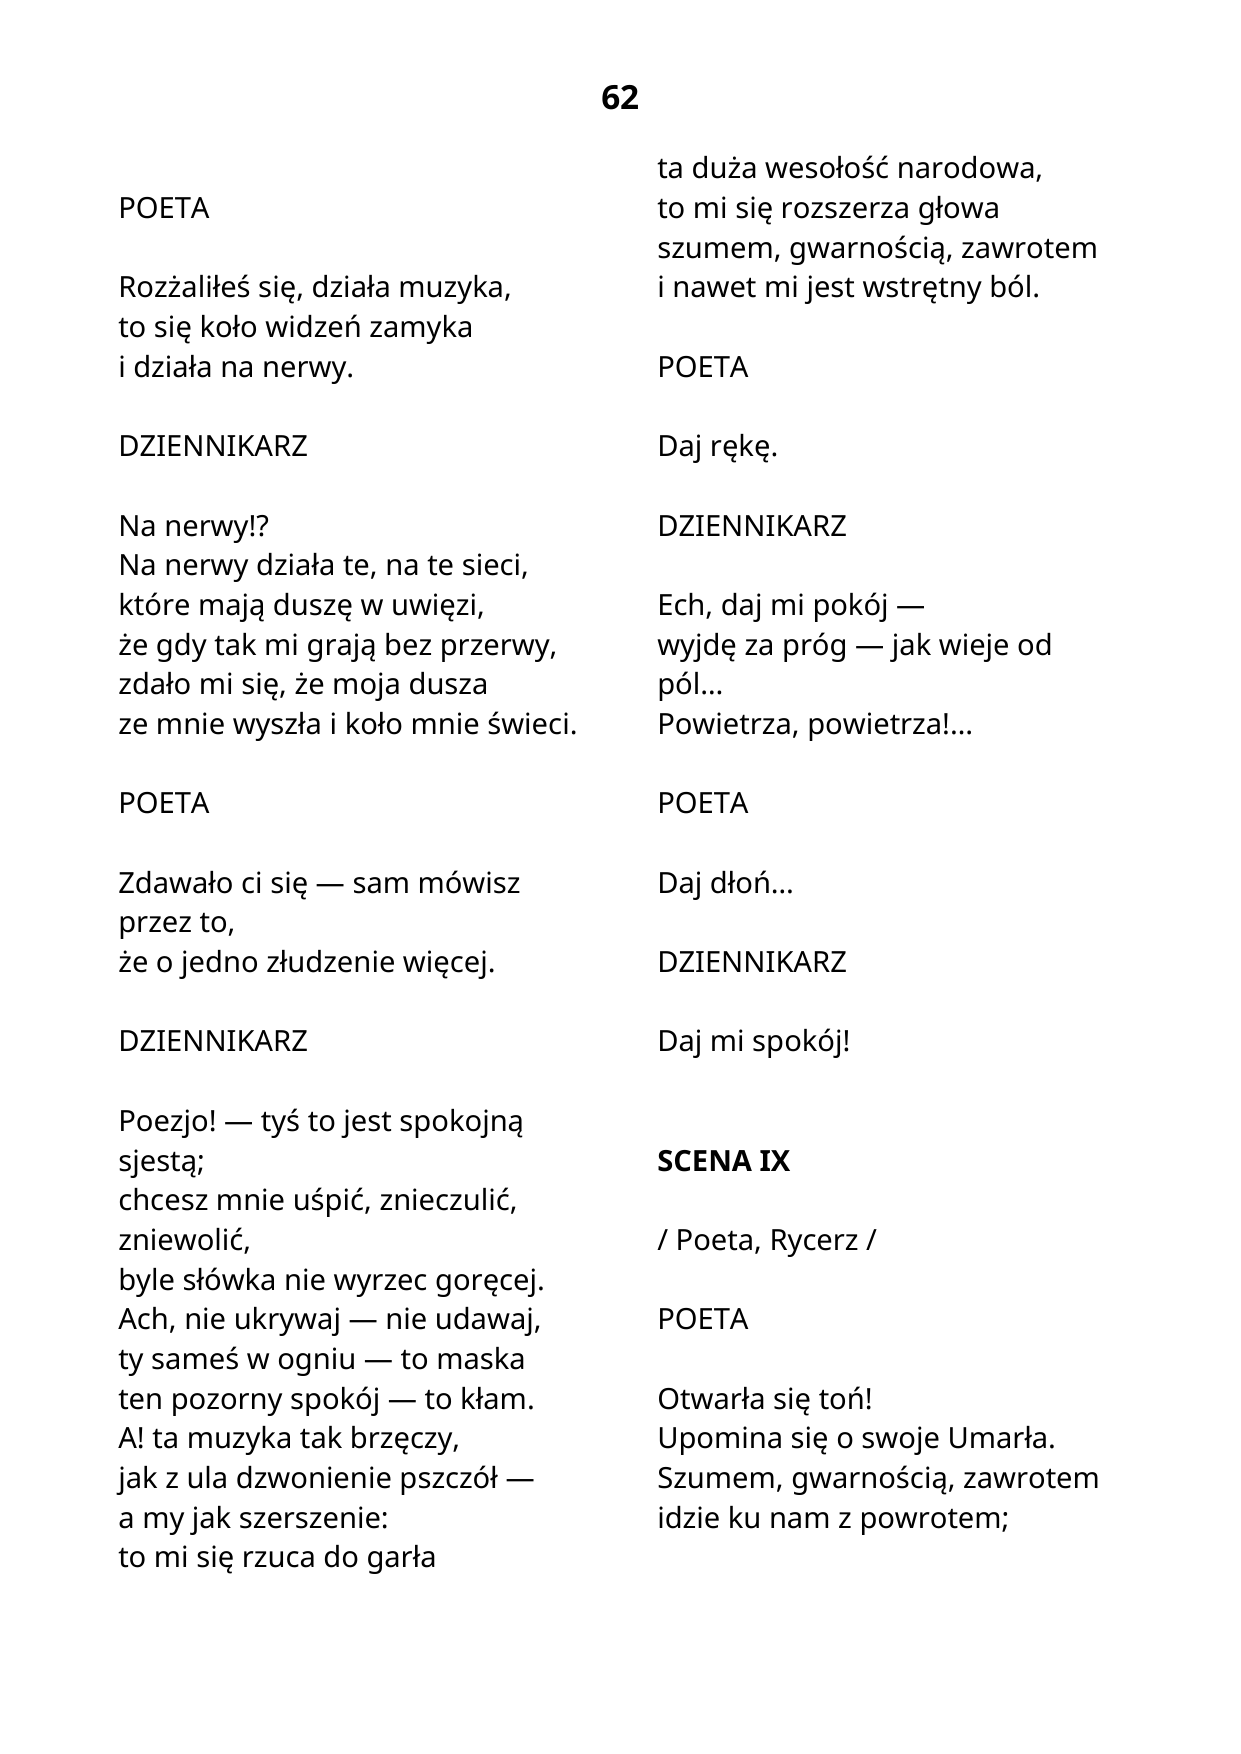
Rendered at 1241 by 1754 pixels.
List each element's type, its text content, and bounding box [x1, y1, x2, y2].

text ta duża wesołość narodowa, [657, 148, 1122, 187]
text zdało mi się, że moja dusza [118, 663, 583, 703]
text i działa na nerwy. [118, 346, 583, 386]
text ten pozorny spokój — to kłam. [118, 1378, 583, 1418]
text DZIENNIKARZ [118, 425, 583, 465]
text Upomina się o swoje Umarła. [657, 1418, 1122, 1457]
text to mi się rozszerza głowa [657, 187, 1122, 227]
text byle słówka nie wyrzec goręcej. [118, 1259, 583, 1298]
text DZIENNIKARZ [657, 505, 1122, 544]
text Powietrza, powietrza!… [657, 703, 1122, 743]
text szumem, gwarnością, zawrotem [657, 227, 1122, 267]
text POETA [657, 1298, 1122, 1338]
text Zdawało ci się — sam mówisz przez to, [118, 862, 583, 941]
text DZIENNIKARZ [118, 1021, 583, 1060]
text to mi się rzuca do garła [118, 1537, 583, 1576]
text ze mnie wyszła i koło mnie świeci. [118, 703, 583, 743]
text ty sameś w ogniu — to maska [118, 1338, 583, 1378]
text które mają duszę w uwięzi, [118, 584, 583, 624]
text Daj mi spokój! [657, 1021, 1122, 1060]
text wyjdę za próg — jak wieje od pól… [657, 624, 1122, 703]
text że gdy tak mi grają bez przerwy, [118, 624, 583, 663]
text Na nerwy!? [118, 505, 583, 544]
text POETA [657, 346, 1122, 386]
text / Poeta, Rycerz / [657, 1219, 1122, 1259]
text Poezjo! — tyś to jest spokojną sjestą; [118, 1100, 583, 1179]
text to się koło widzeń zamyka [118, 306, 583, 346]
text Na nerwy działa te, na te sieci, [118, 544, 583, 584]
text a my jak szerszenie: [118, 1497, 583, 1537]
text Szumem, gwarnością, zawrotem [657, 1457, 1122, 1497]
text Rozżaliłeś się, działa muzyka, [118, 267, 583, 306]
text Daj rękę. [657, 425, 1122, 465]
text i nawet mi jest wstrętny ból. [657, 267, 1122, 306]
text Otwarła się toń! [657, 1378, 1122, 1418]
text POETA [118, 187, 583, 227]
text DZIENNIKARZ [657, 941, 1122, 981]
text chcesz mnie uśpić, znieczulić, zniewolić, [118, 1179, 583, 1259]
text Daj dłoń… [657, 862, 1122, 902]
text SCENA IX [657, 1140, 1122, 1179]
text idzie ku nam z powrotem; [657, 1497, 1122, 1537]
text jak z ula dzwonienie pszczół — [118, 1457, 583, 1497]
text Ech, daj mi pokój — [657, 584, 1122, 624]
text POETA [657, 783, 1122, 822]
text Ach, nie ukrywaj — nie udawaj, [118, 1298, 583, 1338]
text POETA [118, 783, 583, 822]
text że o jedno złudzenie więcej. [118, 941, 583, 981]
text A! ta muzyka tak brzęczy, [118, 1418, 583, 1457]
